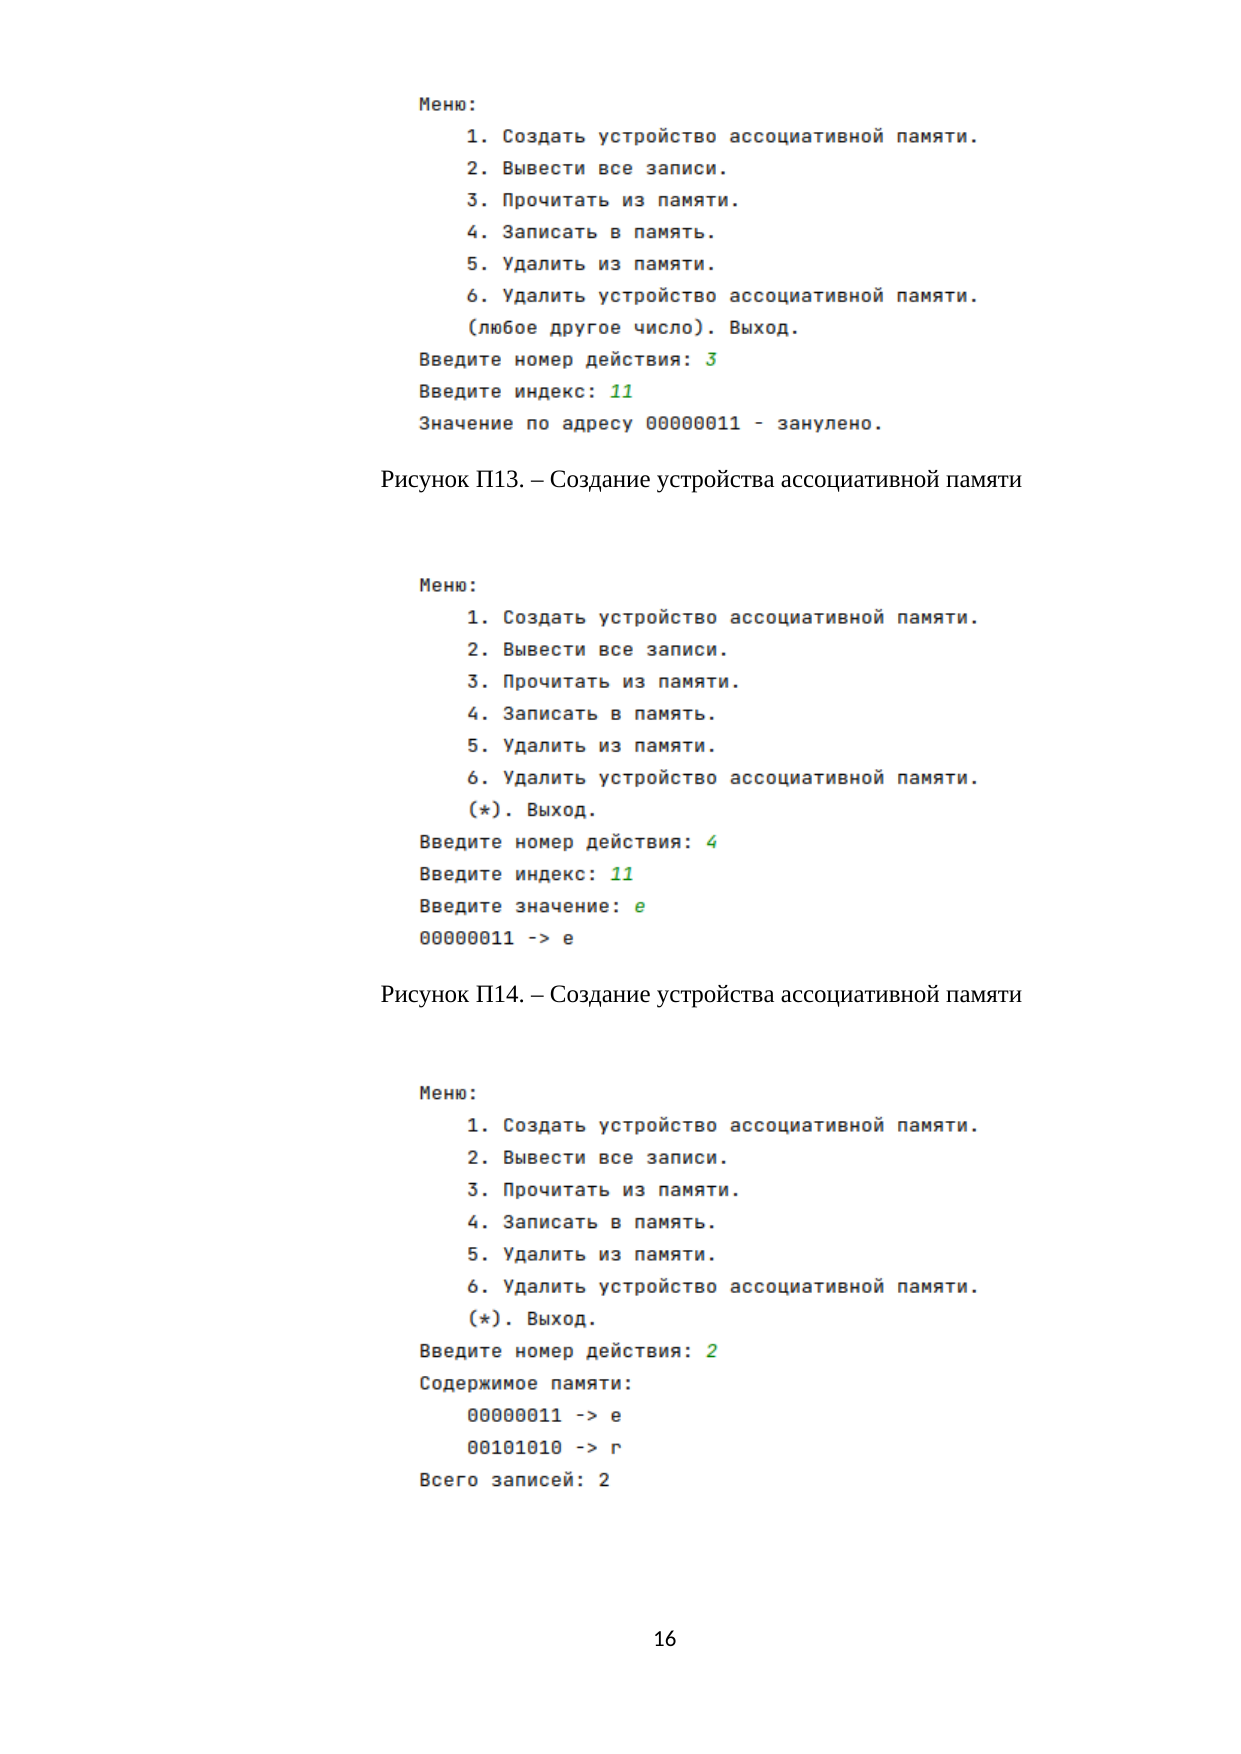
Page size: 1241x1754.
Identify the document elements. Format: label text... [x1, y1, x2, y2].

text Рисунок П13. – Создание устройства ассоциативной памяти [177, 464, 1152, 493]
text Рисунок П14. – Создание устройства ассоциативной памяти [177, 979, 1152, 1008]
